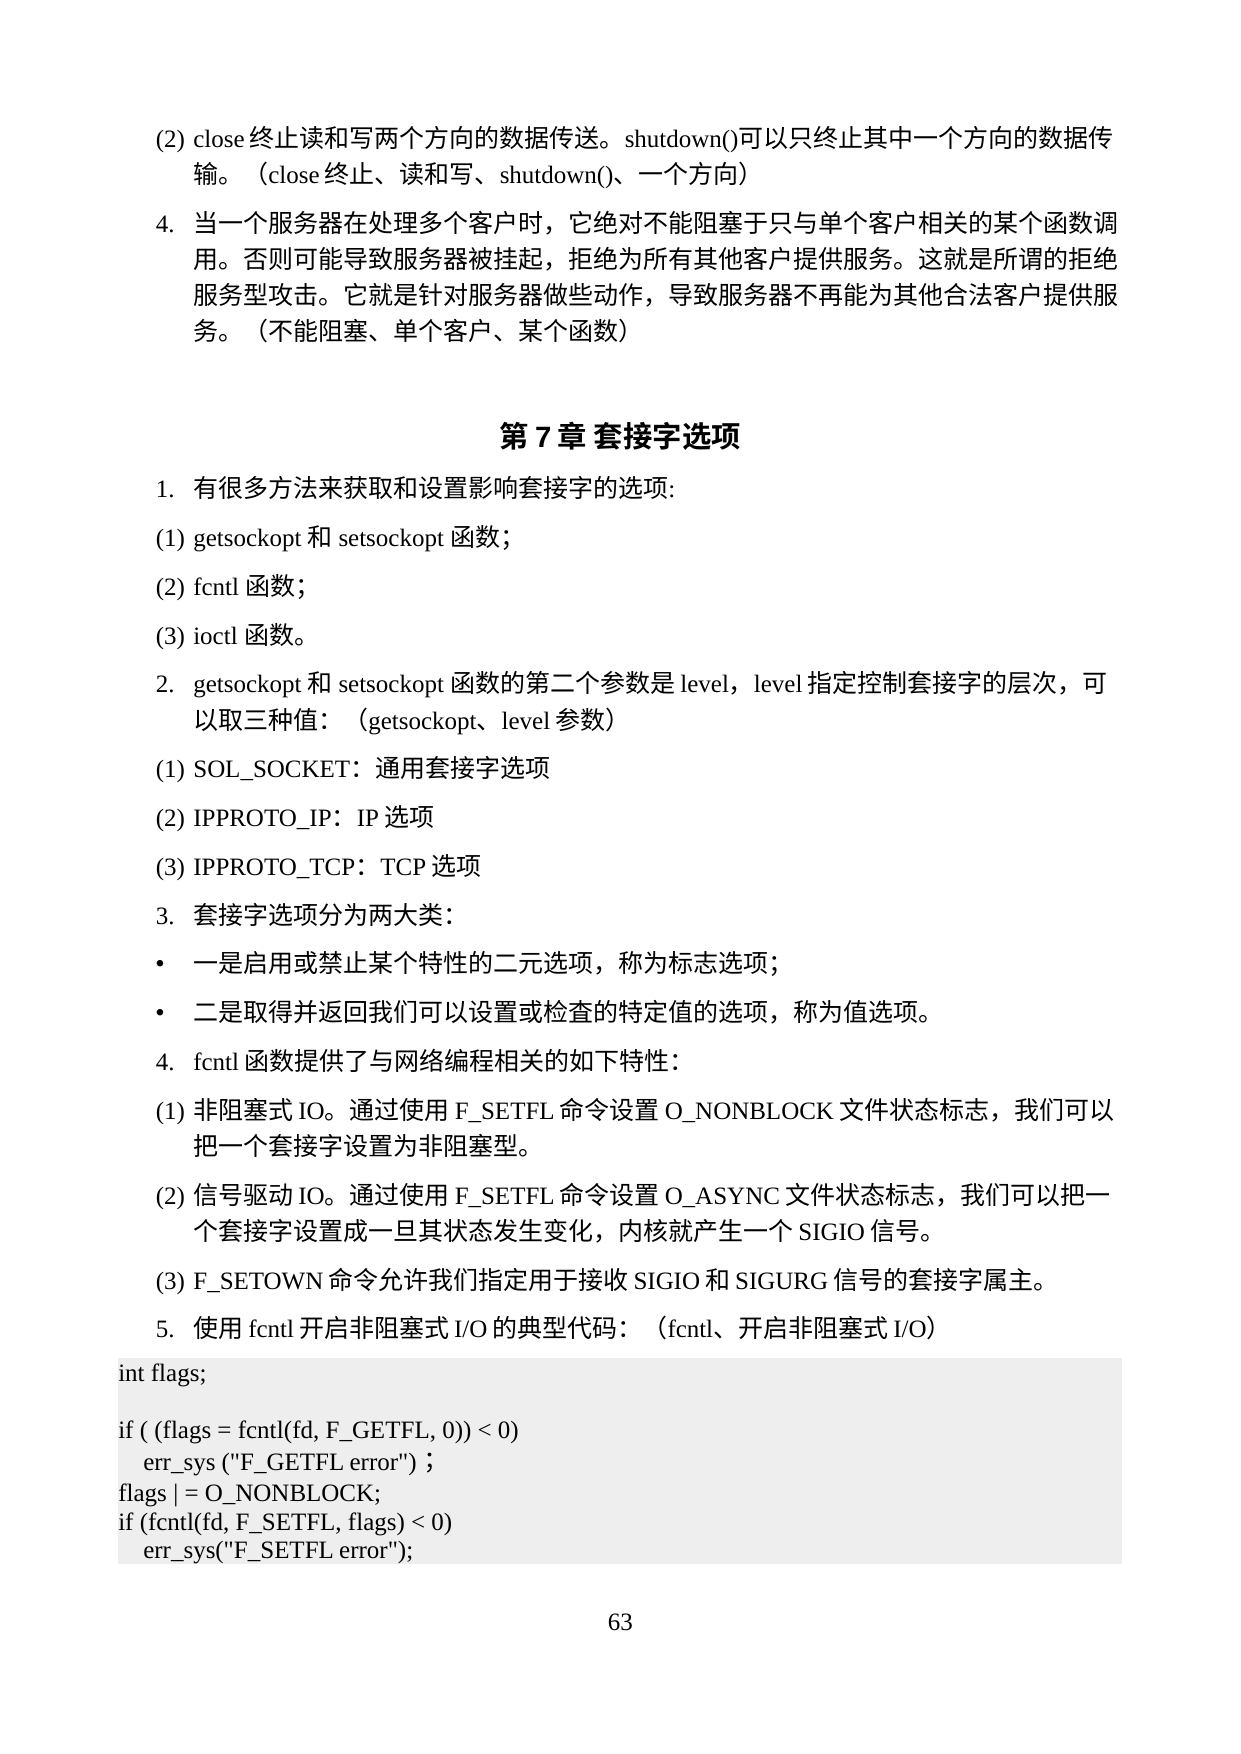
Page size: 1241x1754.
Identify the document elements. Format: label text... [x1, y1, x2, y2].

list 有很多方法来获取和设置影响套接字的选项: [156, 469, 1122, 505]
list 使用fcntl开启非阻塞式I/O的典型代码：（fcntl、开启非阻塞式I/O） [156, 1309, 1122, 1345]
subtitle 第7章 套接字选项 [118, 416, 1122, 456]
list 二是取得并返回我们可以设置或检査的特定值的选项，称为值选项。 [156, 993, 1122, 1029]
list fcntl 函数； [156, 566, 1122, 603]
list SOL_SOCKET：通用套接字选项 [156, 749, 1122, 785]
list getsockopt 和 setsockopt 函数的第二个参数是level，level指定控制套接字的层次，可以取三种值：（getsockopt、level参数） [156, 664, 1122, 736]
list IPPROTO_TCP：TCP选项 [156, 846, 1122, 883]
list IPPROTO_IP：IP选项 [156, 798, 1122, 834]
list ioctl 函数。 [156, 615, 1122, 651]
table_header int flags; if ( (flags = fcntl(fd, F_GETFL, 0)) < 0) err_sys ("F_GETFL error")； flags | = O_NONBLOCK; if (fcntl(fd, F_SETFL, flags) < 0) err_sys("F_SETFL error"); [118, 1358, 1122, 1564]
list F_SETOWN命令允许我们指定用于接收SIGIO和SIGURG信号的套接字属主。 [156, 1260, 1122, 1296]
list 当一个服务器在处理多个客户时，它绝对不能阻塞于只与单个客户相关的某个函数调用。否则可能导致服务器被挂起，拒绝为所有其他客户提供服务。这就是所谓的拒绝服务型攻击。它就是针对服务器做些动作，导致服务器不再能为其他合法客户提供服务。（不能阻塞、单个客户、某个函数） [156, 203, 1122, 348]
list 套接字选项分为两大类： [156, 895, 1122, 931]
list 一是启用或禁止某个特性的二元选项，称为标志选项； [156, 944, 1122, 980]
list 非阻塞式IO。通过使用F_SETFL命令设置O_NONBLOCK文件状态标志，我们可以把一个套接字设置为非阻塞型。 [156, 1090, 1122, 1163]
list fcntl函数提供了与网络编程相关的如下特性： [156, 1041, 1122, 1078]
list close终止读和写两个方向的数据传送。shutdown()可以只终止其中一个方向的数据传输。（close终止、读和写、shutdown()、一个方向） [156, 118, 1122, 191]
list getsockopt 和 setsockopt 函数； [156, 518, 1122, 554]
list 信号驱动IO。通过使用F_SETFL命令设置O_ASYNC文件状态标志，我们可以把一个套接字设置成一旦其状态发生变化，内核就产生一个SIGIO信号。 [156, 1175, 1122, 1248]
